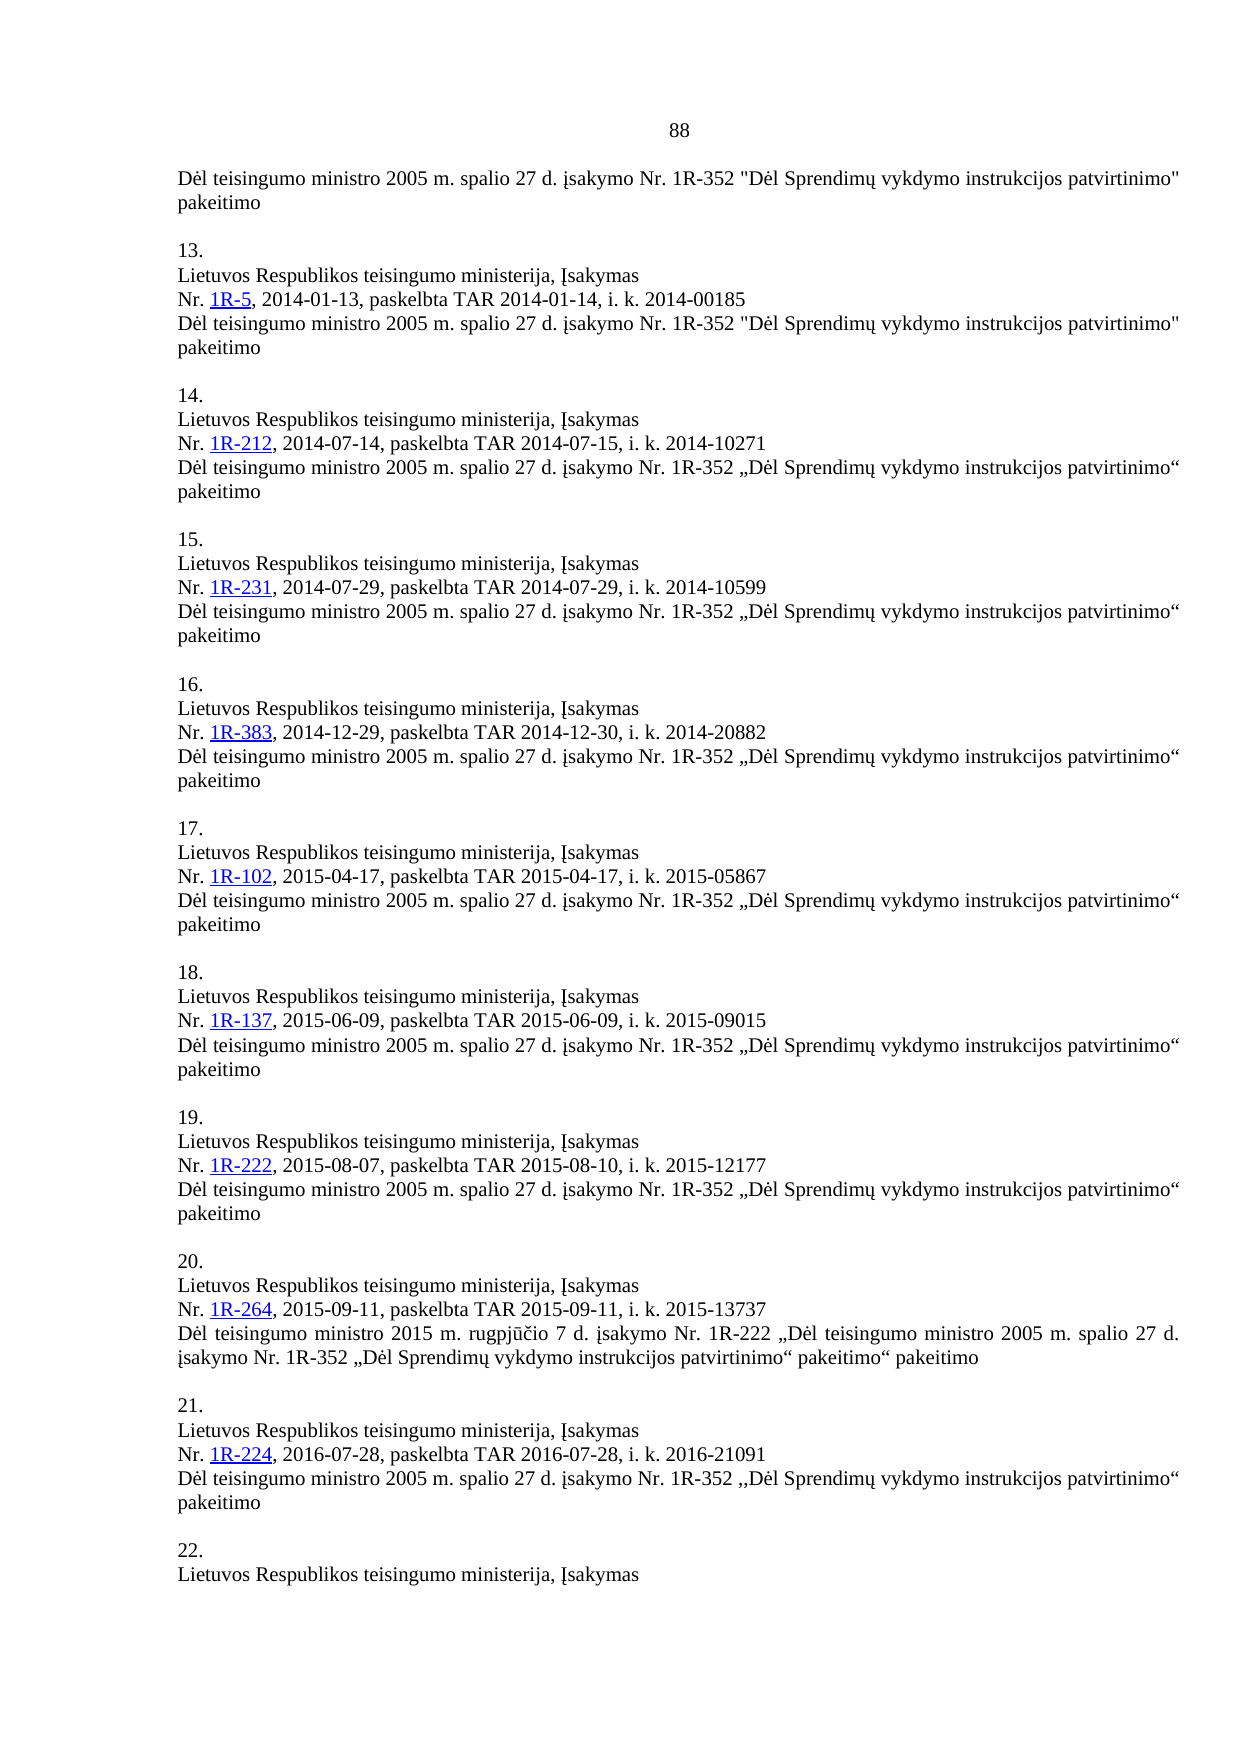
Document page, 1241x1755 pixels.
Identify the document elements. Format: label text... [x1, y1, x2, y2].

text Dėl teisingumo ministro 2005 m. spalio 27 d. įsakymo Nr. 1R-352 „Dėl Sprendimų vykdymo instrukcijos patvirtinimo“ pakeitimo [177, 1177, 1181, 1225]
text 18. [177, 960, 1181, 984]
text Dėl teisingumo ministro 2015 m. rugpjūčio 7 d. įsakymo Nr. 1R-222 „Dėl teisingumo ministro 2005 m. spalio 27 d. įsakymo Nr. 1R-352 „Dėl Sprendimų vykdymo instrukcijos patvirtinimo“ pakeitimo“ pakeitimo [177, 1321, 1181, 1369]
text Dėl teisingumo ministro 2005 m. spalio 27 d. įsakymo Nr. 1R-352 "Dėl Sprendimų vykdymo instrukcijos patvirtinimo" pakeitimo [177, 311, 1181, 359]
text 16. [177, 672, 1181, 696]
text Dėl teisingumo ministro 2005 m. spalio 27 d. įsakymo Nr. 1R-352 „Dėl Sprendimų vykdymo instrukcijos patvirtinimo“ pakeitimo [177, 744, 1181, 792]
text Dėl teisingumo ministro 2005 m. spalio 27 d. įsakymo Nr. 1R-352 "Dėl Sprendimų vykdymo instrukcijos patvirtinimo" pakeitimo [177, 166, 1181, 214]
text Lietuvos Respublikos teisingumo ministerija, Įsakymas [177, 1562, 1181, 1586]
text Nr. 1R-5, 2014-01-13, paskelbta TAR 2014-01-14, i. k. 2014-00185 [177, 287, 1181, 311]
text 20. [177, 1249, 1181, 1273]
text 21. [177, 1393, 1181, 1417]
text Lietuvos Respublikos teisingumo ministerija, Įsakymas [177, 407, 1181, 431]
text 17. [177, 816, 1181, 840]
text Nr. 1R-224, 2016-07-28, paskelbta TAR 2016-07-28, i. k. 2016-21091 [177, 1442, 1181, 1466]
text Nr. 1R-137, 2015-06-09, paskelbta TAR 2015-06-09, i. k. 2015-09015 [177, 1008, 1181, 1032]
text 14. [177, 383, 1181, 407]
text Nr. 1R-231, 2014-07-29, paskelbta TAR 2014-07-29, i. k. 2014-10599 [177, 575, 1181, 599]
text Lietuvos Respublikos teisingumo ministerija, Įsakymas [177, 984, 1181, 1008]
text Lietuvos Respublikos teisingumo ministerija, Įsakymas [177, 1273, 1181, 1297]
text Nr. 1R-222, 2015-08-07, paskelbta TAR 2015-08-10, i. k. 2015-12177 [177, 1153, 1181, 1177]
text Nr. 1R-264, 2015-09-11, paskelbta TAR 2015-09-11, i. k. 2015-13737 [177, 1297, 1181, 1321]
text Lietuvos Respublikos teisingumo ministerija, Įsakymas [177, 262, 1181, 287]
text 22. [177, 1538, 1181, 1562]
text Dėl teisingumo ministro 2005 m. spalio 27 d. įsakymo Nr. 1R-352 „Dėl Sprendimų vykdymo instrukcijos patvirtinimo“ pakeitimo [177, 455, 1181, 503]
text Nr. 1R-212, 2014-07-14, paskelbta TAR 2014-07-15, i. k. 2014-10271 [177, 431, 1181, 455]
text Nr. 1R-383, 2014-12-29, paskelbta TAR 2014-12-30, i. k. 2014-20882 [177, 720, 1181, 744]
text Lietuvos Respublikos teisingumo ministerija, Įsakymas [177, 696, 1181, 720]
text 15. [177, 527, 1181, 551]
text Dėl teisingumo ministro 2005 m. spalio 27 d. įsakymo Nr. 1R-352 „Dėl Sprendimų vykdymo instrukcijos patvirtinimo“ pakeitimo [177, 599, 1181, 647]
text Lietuvos Respublikos teisingumo ministerija, Įsakymas [177, 551, 1181, 575]
text Lietuvos Respublikos teisingumo ministerija, Įsakymas [177, 840, 1181, 864]
text Lietuvos Respublikos teisingumo ministerija, Įsakymas [177, 1129, 1181, 1153]
text Dėl teisingumo ministro 2005 m. spalio 27 d. įsakymo Nr. 1R-352 ,,Dėl Sprendimų vykdymo instrukcijos patvirtinimo“ pakeitimo [177, 1466, 1181, 1514]
text Dėl teisingumo ministro 2005 m. spalio 27 d. įsakymo Nr. 1R-352 „Dėl Sprendimų vykdymo instrukcijos patvirtinimo“ pakeitimo [177, 888, 1181, 936]
text 19. [177, 1105, 1181, 1129]
text Dėl teisingumo ministro 2005 m. spalio 27 d. įsakymo Nr. 1R-352 „Dėl Sprendimų vykdymo instrukcijos patvirtinimo“ pakeitimo [177, 1032, 1181, 1081]
text Nr. 1R-102, 2015-04-17, paskelbta TAR 2015-04-17, i. k. 2015-05867 [177, 864, 1181, 888]
text Lietuvos Respublikos teisingumo ministerija, Įsakymas [177, 1417, 1181, 1442]
text 13. [177, 238, 1181, 262]
